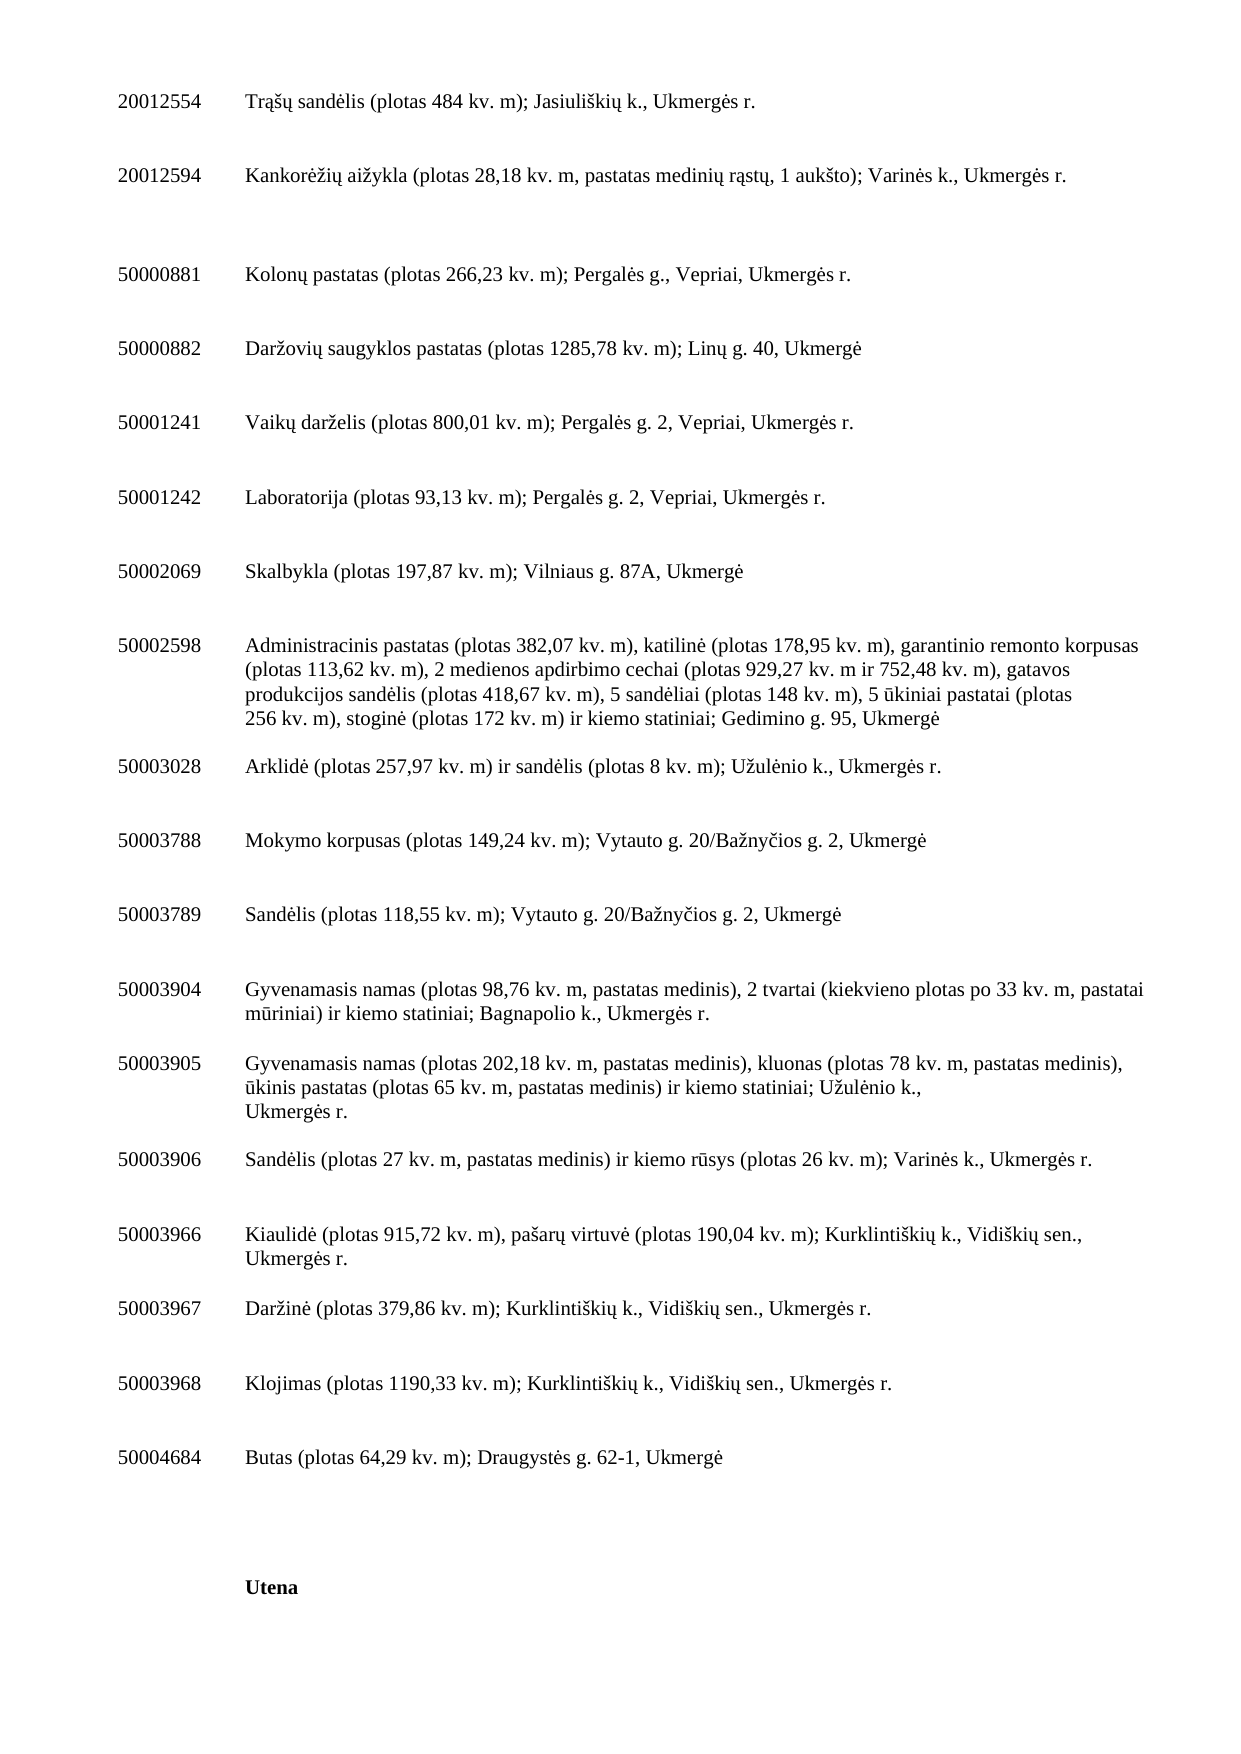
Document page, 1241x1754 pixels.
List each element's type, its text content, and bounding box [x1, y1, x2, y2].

table_cell Arklidė (plotas 257,97 kv. m) ir sandėlis (plotas 8 kv. m); Užulėnio k., Ukmergės r. [234, 754, 1174, 804]
table_cell Utena [234, 1575, 1198, 1599]
table_cell Kolonų pastatas (plotas 266,23 kv. m); Pergalės g., Vepriai, Ukmergės r. [234, 261, 1174, 312]
table_cell [1189, 336, 1193, 386]
table_cell [1184, 1148, 1189, 1198]
table_cell [101, 953, 1198, 977]
table_cell [101, 1551, 1198, 1575]
table_cell [1179, 828, 1184, 878]
table_cell [1189, 903, 1193, 953]
table_cell 50003968 [101, 1371, 234, 1421]
table_cell [1179, 1296, 1184, 1346]
table_cell [1193, 261, 1198, 312]
table_cell [1179, 977, 1184, 1027]
table_cell [1189, 410, 1193, 461]
table_cell [1184, 410, 1189, 461]
table_cell [1175, 410, 1179, 461]
table_cell 50000881 [101, 261, 234, 312]
table_cell [101, 535, 1198, 559]
table_cell Daržinė (plotas 379,86 kv. m); Kurklintiškių k., Vidiškių sen., Ukmergės r. [234, 1296, 1174, 1346]
table_cell [101, 1198, 1198, 1222]
table_cell [1184, 1296, 1189, 1346]
table_cell 20012554 [101, 89, 234, 139]
table_cell [1175, 485, 1179, 535]
table_cell [1189, 1222, 1193, 1272]
table_cell Kankorėžių aižykla (plotas 28,18 kv. m, pastatas medinių rąstų, 1 aukšto); Varinės k., Ukmergės r. [234, 163, 1174, 213]
table_cell 50003906 [101, 1148, 234, 1198]
table_cell [1179, 754, 1184, 804]
table_cell [101, 1575, 234, 1599]
table_cell [1193, 410, 1198, 461]
table_cell 50002598 [101, 633, 234, 729]
table_cell Kiaulidė (plotas 915,72 kv. m), pašarų virtuvė (plotas 190,04 kv. m); Kurklintiškių k., Vidiškių sen., Ukmergės r. [234, 1222, 1174, 1272]
table_cell [1179, 336, 1184, 386]
table_cell [1193, 1445, 1198, 1527]
table_cell [1193, 485, 1198, 535]
table_cell Administracinis pastatas (plotas 382,07 kv. m), katilinė (plotas 178,95 kv. m), garantinio remonto korpusas (plotas 113,62 kv. m), 2 medienos apdirbimo cechai (plotas 929,27 kv. m ir 752,48 kv. m), gatavos produkcijos sandėlis (plotas 418,67 kv. m), 5 sandėliai (plotas 148 kv. m), 5 ūkiniai pastatai (plotas 256 kv. m), stoginė (plotas 172 kv. m) ir kiemo statiniai; Gedimino g. 95, Ukmergė [234, 633, 1174, 729]
table_cell 50003789 [101, 903, 234, 953]
table_cell [1189, 1148, 1193, 1198]
table_cell Daržovių saugyklos pastatas (plotas 1285,78 kv. m); Linų g. 40, Ukmergė [234, 336, 1174, 386]
table_cell [1184, 1222, 1189, 1272]
table_cell [1193, 633, 1198, 729]
table_cell [1189, 1371, 1193, 1421]
table_cell [1175, 1371, 1179, 1421]
table_cell [1189, 977, 1193, 1027]
table_cell Vaikų darželis (plotas 800,01 kv. m); Pergalės g. 2, Vepriai, Ukmergės r. [234, 410, 1174, 461]
table_cell 50001241 [101, 410, 234, 461]
table_cell [1184, 903, 1189, 953]
table_cell Klojimas (plotas 1190,33 kv. m); Kurklintiškių k., Vidiškių sen., Ukmergės r. [234, 1371, 1174, 1421]
table_cell [101, 1527, 1198, 1551]
table_cell [1193, 1371, 1198, 1421]
table_cell [1175, 89, 1179, 139]
table_cell [1193, 828, 1198, 878]
table_cell [1189, 89, 1193, 139]
table_cell [101, 312, 1198, 336]
table_cell Skalbykla (plotas 197,87 kv. m); Vilniaus g. 87A, Ukmergė [234, 559, 1174, 609]
table_cell [101, 1027, 1198, 1051]
table_cell [1175, 754, 1179, 804]
table_cell [1189, 1296, 1193, 1346]
table_cell Trąšų sandėlis (plotas 484 kv. m); Jasiuliškių k., Ukmergės r. [234, 89, 1174, 139]
table_cell Sandėlis (plotas 118,55 kv. m); Vytauto g. 20/Bažnyčios g. 2, Ukmergė [234, 903, 1174, 953]
table_cell [101, 730, 1198, 754]
table_cell [101, 213, 1198, 237]
table_cell [1175, 903, 1179, 953]
table_cell Butas (plotas 64,29 kv. m); Draugystės g. 62-1, Ukmergė [234, 1445, 1193, 1527]
table_cell [1179, 1222, 1184, 1272]
table_cell [101, 386, 1198, 410]
table_cell [101, 609, 1198, 633]
table_cell 50003788 [101, 828, 234, 878]
table_cell [1189, 754, 1193, 804]
table_cell 50003967 [101, 1296, 234, 1346]
table_cell [1175, 1051, 1179, 1123]
table_cell [1189, 559, 1193, 609]
table_cell [1179, 559, 1184, 609]
table_cell [1184, 977, 1189, 1027]
table_cell [1189, 485, 1193, 535]
table_cell [101, 1346, 1198, 1371]
table_cell [1189, 633, 1193, 729]
table_cell 50003905 [101, 1051, 234, 1123]
table_cell [1175, 828, 1179, 878]
table_cell [101, 139, 1198, 163]
table_cell [1175, 1222, 1179, 1272]
table_cell [1175, 1296, 1179, 1346]
table_cell [1193, 754, 1198, 804]
table_cell [1179, 1371, 1184, 1421]
table_cell [1175, 633, 1179, 729]
table_cell [101, 1599, 1198, 1623]
table_cell [1175, 1148, 1179, 1198]
table_cell [1193, 1051, 1198, 1123]
table_cell [1179, 1148, 1184, 1198]
table_cell [1175, 977, 1179, 1027]
table_cell 50003904 [101, 977, 234, 1027]
table_cell Gyvenamasis namas (plotas 98,76 kv. m, pastatas medinis), 2 tvartai (kiekvieno plotas po 33 kv. m, pastatai mūriniai) ir kiemo statiniai; Bagnapolio k., Ukmergės r. [234, 977, 1174, 1027]
table_cell [1179, 903, 1184, 953]
table_cell [1189, 163, 1193, 213]
table_cell [101, 878, 1198, 902]
table_cell [1184, 828, 1189, 878]
table_cell [1189, 828, 1193, 878]
table_cell [1179, 633, 1184, 729]
table_cell [1179, 1051, 1184, 1123]
table_cell [1179, 410, 1184, 461]
table_cell [1193, 163, 1198, 213]
table_cell [1193, 89, 1198, 139]
table_cell [1184, 633, 1189, 729]
table_cell [1193, 1222, 1198, 1272]
table_cell 50003966 [101, 1222, 234, 1272]
table_cell [1184, 1371, 1189, 1421]
table_cell [1179, 163, 1184, 213]
table_cell [1193, 977, 1198, 1027]
table_cell [1184, 559, 1189, 609]
table_cell [1184, 485, 1189, 535]
table_cell Sandėlis (plotas 27 kv. m, pastatas medinis) ir kiemo rūsys (plotas 26 kv. m); Varinės k., Ukmergės r. [234, 1148, 1174, 1198]
table_cell [1184, 261, 1189, 312]
table_cell Mokymo korpusas (plotas 149,24 kv. m); Vytauto g. 20/Bažnyčios g. 2, Ukmergė [234, 828, 1174, 878]
table_cell [1175, 559, 1179, 609]
table_cell 20012594 [101, 163, 234, 213]
table_cell [101, 1421, 1198, 1445]
table_cell [101, 1123, 1198, 1147]
table_cell [101, 461, 1198, 484]
table_cell [1179, 261, 1184, 312]
table_cell [1175, 261, 1179, 312]
table_cell [1184, 1051, 1189, 1123]
table_cell 50002069 [101, 559, 234, 609]
table_cell Gyvenamasis namas (plotas 202,18 kv. m, pastatas medinis), kluonas (plotas 78 kv. m, pastatas medinis), ūkinis pastatas (plotas 65 kv. m, pastatas medinis) ir kiemo statiniai; Užulėnio k., Ukmergės r. [234, 1051, 1174, 1123]
table_cell [1193, 559, 1198, 609]
table_cell 50000882 [101, 336, 234, 386]
table_cell 50004684 [101, 1445, 234, 1527]
table_cell [1189, 261, 1193, 312]
table_cell [1189, 1051, 1193, 1123]
table_cell [1193, 336, 1198, 386]
table_cell 50001242 [101, 485, 234, 535]
table_cell [1193, 1148, 1198, 1198]
table_cell [1184, 163, 1189, 213]
table_cell [1175, 163, 1179, 213]
table_cell [101, 1272, 1198, 1296]
table_cell [1184, 754, 1189, 804]
table_cell [1193, 903, 1198, 953]
table_cell [1184, 336, 1189, 386]
table_cell 50003028 [101, 754, 234, 804]
table_cell [1179, 89, 1184, 139]
table_cell [101, 238, 1198, 261]
table_cell [101, 804, 1198, 828]
table_cell [1175, 336, 1179, 386]
table_cell Laboratorija (plotas 93,13 kv. m); Pergalės g. 2, Vepriai, Ukmergės r. [234, 485, 1174, 535]
table_cell [1193, 1296, 1198, 1346]
table_cell [1184, 89, 1189, 139]
table_cell [1179, 485, 1184, 535]
